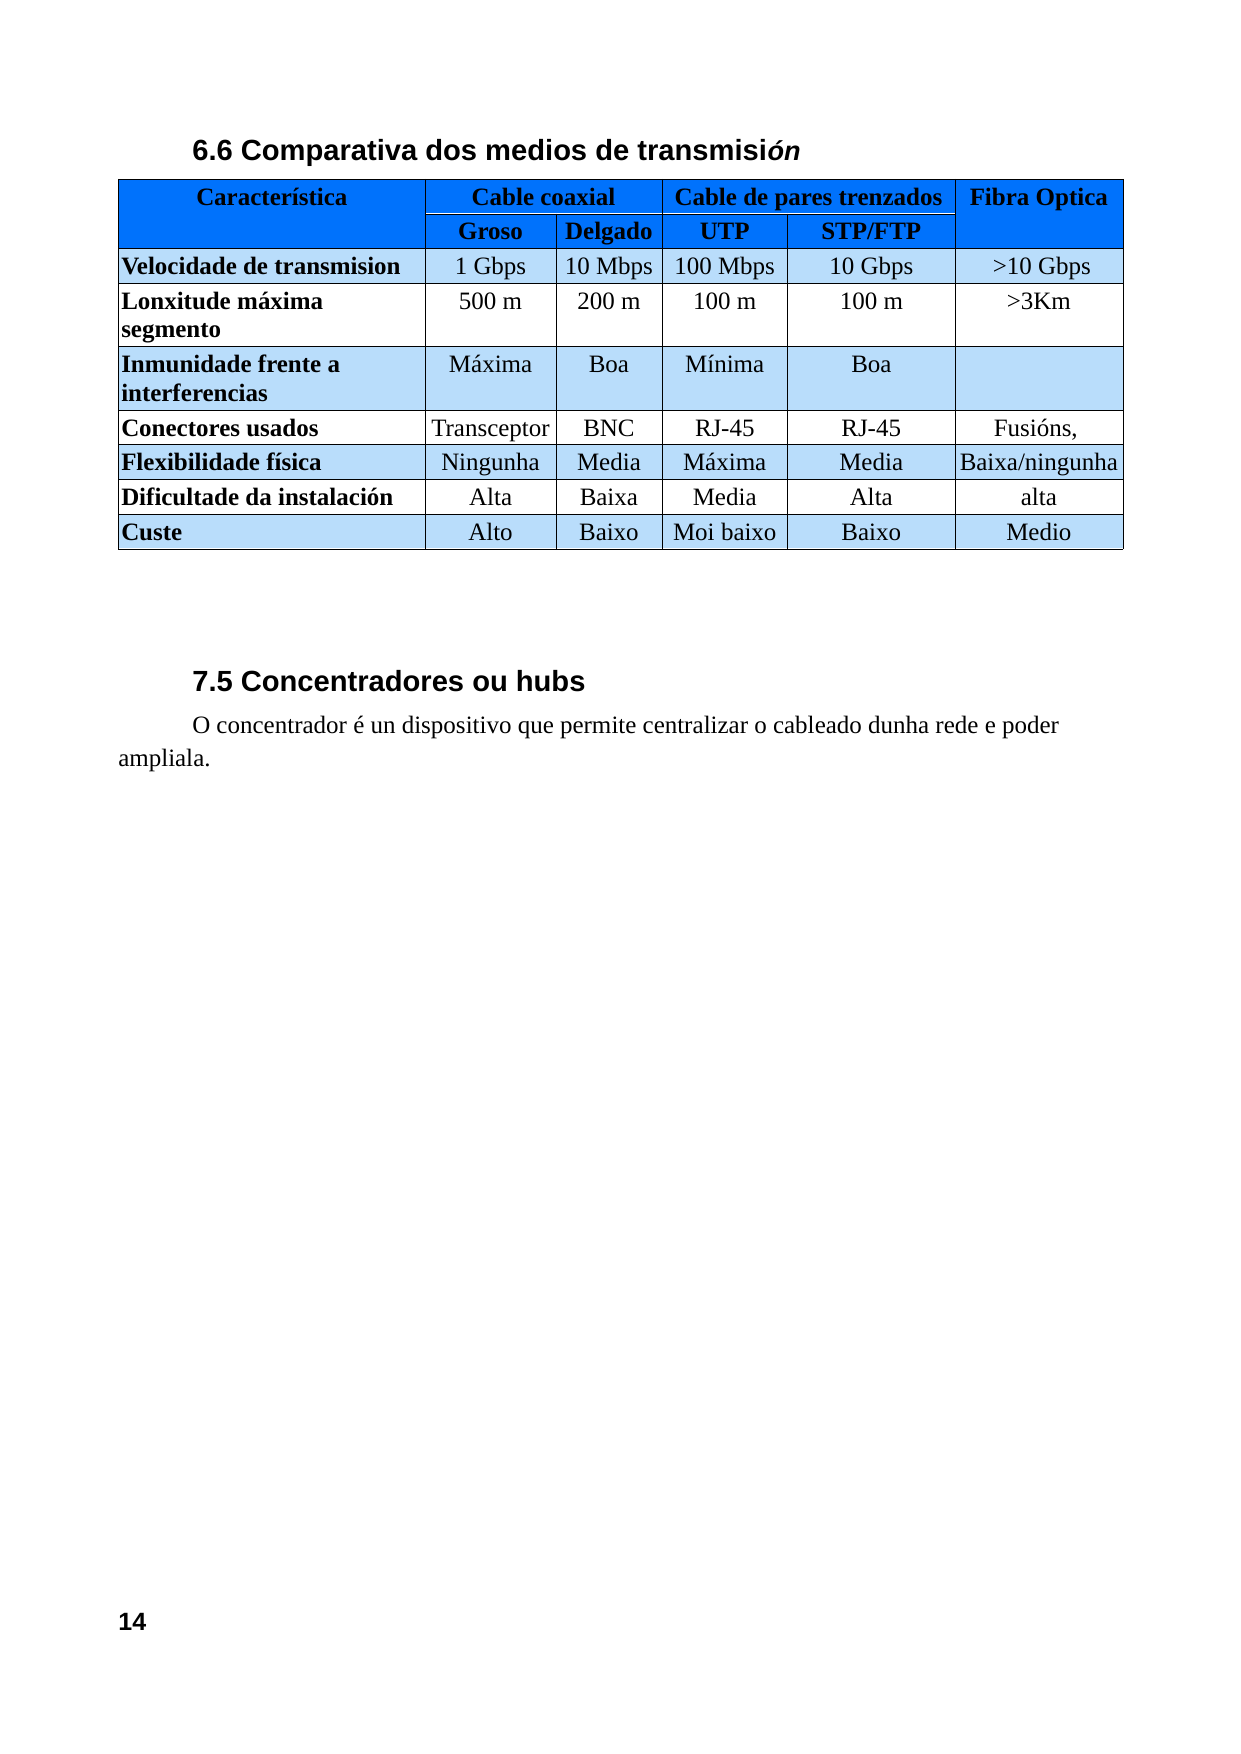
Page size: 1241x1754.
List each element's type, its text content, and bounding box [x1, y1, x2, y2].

table_cell Flexibilidade física [119, 445, 425, 479]
table_cell Alta [426, 480, 556, 514]
table_cell Media [663, 480, 787, 514]
table_cell Custe [119, 515, 425, 548]
table_cell Baixa/ningunha [956, 445, 1123, 479]
table_cell 10 Mbps [557, 249, 662, 283]
table_cell 1 Gbps [426, 249, 556, 283]
table_cell Boa [557, 347, 662, 410]
table_cell Boa [788, 347, 955, 410]
table_cell Groso [426, 215, 556, 248]
text O concentrador é un dispositivo que permite centralizar o cableado dunha rede e poder ampliala. [118, 710, 1122, 772]
table_cell Máxima [663, 445, 787, 479]
table_cell 100 m [663, 284, 787, 346]
table_cell Baixo [557, 515, 662, 548]
table_cell Ningunha [426, 445, 556, 479]
table_cell Dificultade da instalación [119, 480, 425, 514]
table_header Característica [119, 180, 425, 248]
table_cell RJ-45 [663, 411, 787, 444]
table_cell >10 Gbps [956, 249, 1123, 283]
table_cell Media [788, 445, 955, 479]
table_cell 100 m [788, 284, 955, 346]
table_header Cable de pares trenzados [663, 180, 955, 213]
table_cell Delgado [557, 215, 662, 248]
table_cell 500 m [426, 284, 556, 346]
subtitle 6.6 Comparativa dos medios de transmisión [118, 133, 1122, 166]
table_cell Alta [788, 480, 955, 514]
table_cell UTP [663, 215, 787, 248]
table_cell 100 Mbps [663, 249, 787, 283]
table_cell Conectores usados [119, 411, 425, 444]
table_cell BNC [557, 411, 662, 444]
table_cell Transceptor [426, 411, 556, 444]
table_cell Velocidade de transmision [119, 249, 425, 283]
table_cell Medio [956, 515, 1123, 548]
table_cell alta [956, 480, 1123, 514]
table_header Cable coaxial [426, 180, 662, 213]
table_cell [956, 347, 1123, 410]
table_cell 10 Gbps [788, 249, 955, 283]
table_cell Mínima [663, 347, 787, 410]
table_header Fibra Optica [956, 180, 1123, 248]
subtitle 7.5 Concentradores ou hubs [118, 664, 1122, 698]
table_cell Baixa [557, 480, 662, 514]
table_cell Lonxitude máxima segmento [119, 284, 425, 346]
table_cell Moi baixo [663, 515, 787, 548]
table_cell Máxima [426, 347, 556, 410]
table_cell Alto [426, 515, 556, 548]
table_cell Baixo [788, 515, 955, 548]
table_cell Fusións, [956, 411, 1123, 444]
table_cell Media [557, 445, 662, 479]
table_cell >3Km [956, 284, 1123, 346]
table_cell 200 m [557, 284, 662, 346]
table_cell Inmunidade frente a interferencias [119, 347, 425, 410]
table_cell RJ-45 [788, 411, 955, 444]
table_cell STP/FTP [788, 215, 955, 248]
